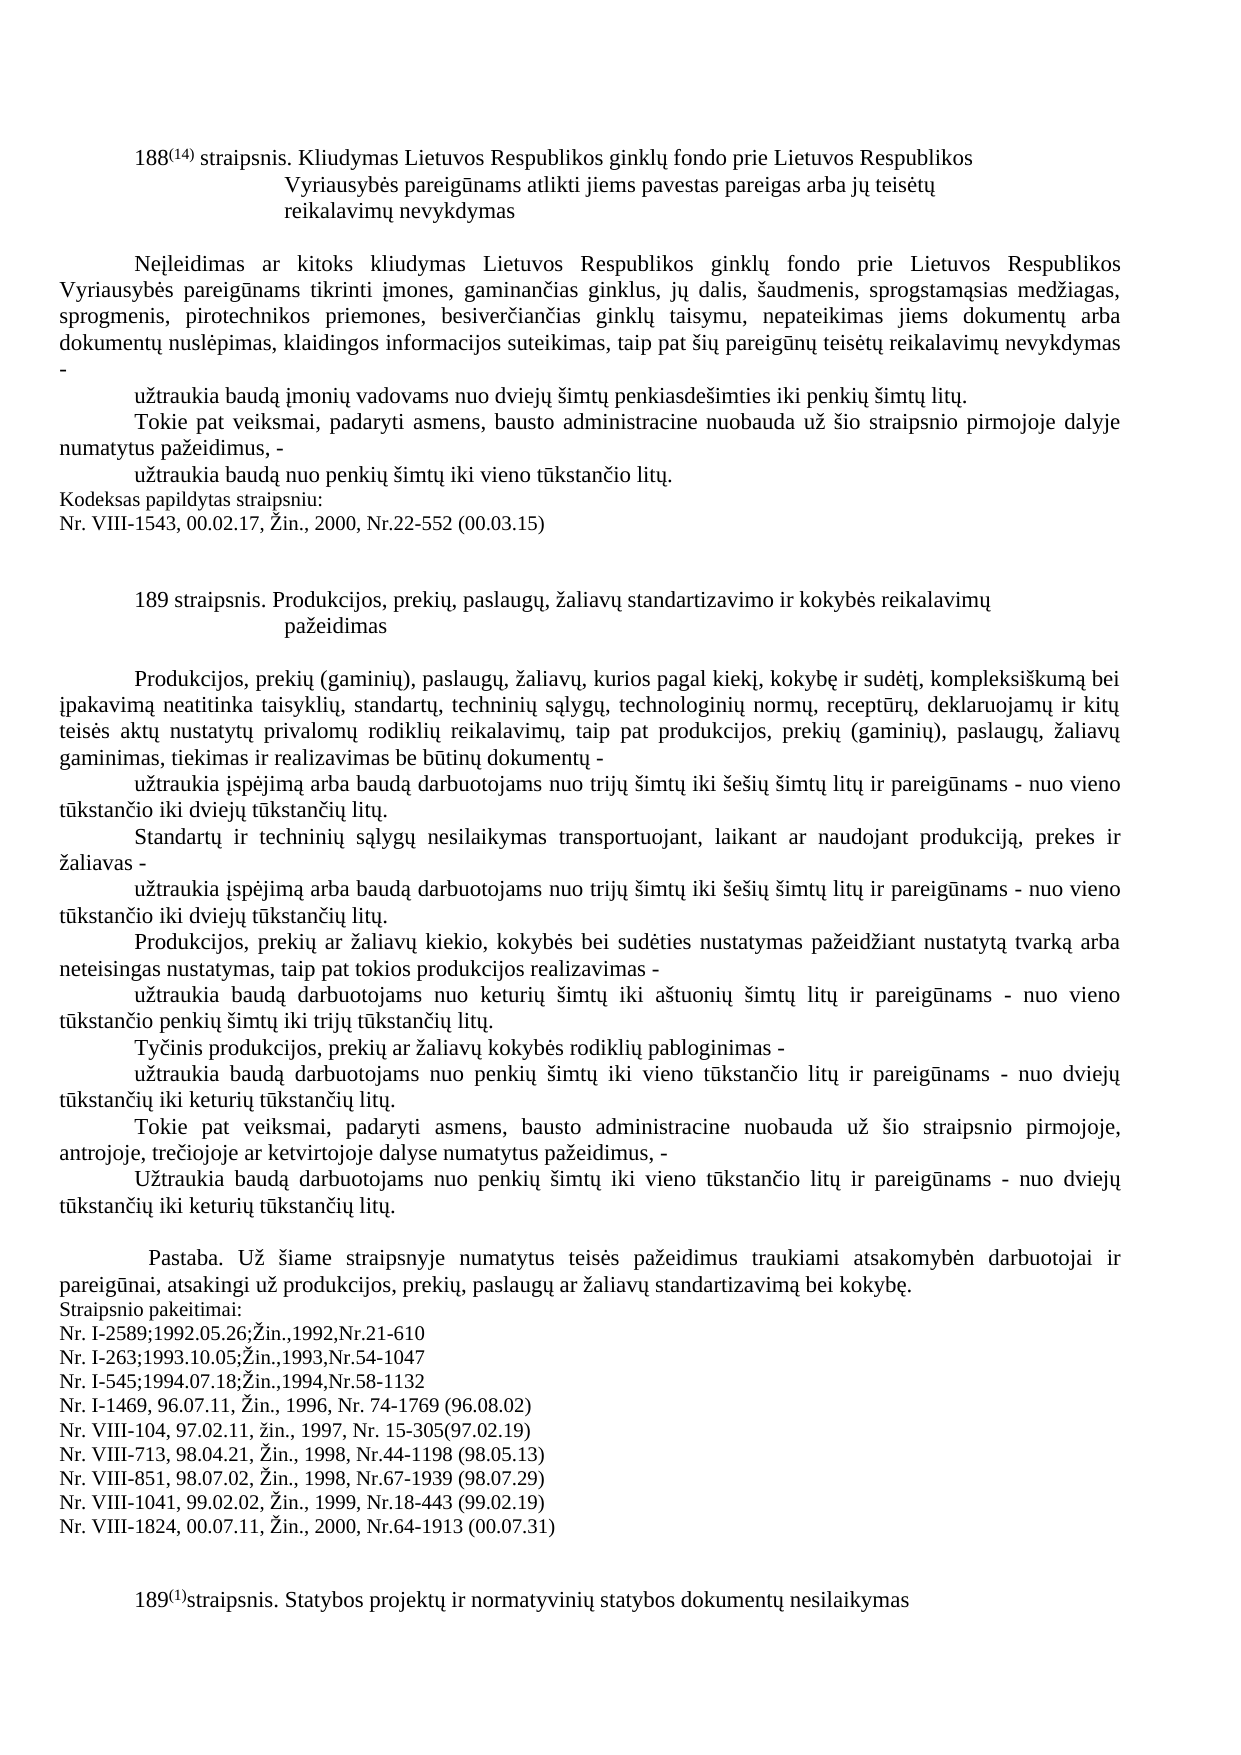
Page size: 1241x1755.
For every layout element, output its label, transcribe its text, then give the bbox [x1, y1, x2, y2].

text užtraukia baudą darbuotojams nuo keturių šimtų iki aštuonių šimtų litų ir pareigūnams - nuo vieno tūkstančio penkių šimtų iki trijų tūkstančių litų. [59, 981, 1122, 1034]
text 188(14) straipsnis. Kliudymas Lietuvos Respublikos ginklų fondo prie Lietuvos Respublikos [134, 144, 1122, 171]
text Nr. VIII-1041, 99.02.02, Žin., 1999, Nr.18-443 (99.02.19) [59, 1490, 1122, 1514]
text užtraukia baudą darbuotojams nuo penkių šimtų iki vieno tūkstančio litų ir pareigūnams - nuo dviejų tūkstančių iki keturių tūkstančių litų. [59, 1060, 1122, 1113]
text Nr. I-545;1994.07.18;Žin.,1994,Nr.58-1132 [59, 1369, 1122, 1393]
text užtraukia įspėjimą arba baudą darbuotojams nuo trijų šimtų iki šešių šimtų litų ir pareigūnams - nuo vieno tūkstančio iki dviejų tūkstančių litų. [59, 876, 1122, 928]
text Neįleidimas ar kitoks kliudymas Lietuvos Respublikos ginklų fondo prie Lietuvos Respublikos Vyriausybės pareigūnams tikrinti įmones, gaminančias ginklus, jų dalis, šaudmenis, sprogstamąsias medžiagas, sprogmenis, pirotechnikos priemones, besiverčiančias ginklų taisymu, nepateikimas jiems dokumentų arba dokumentų nuslėpimas, klaidingos informacijos suteikimas, taip pat šių pareigūnų teisėtų reikalavimų nevykdymas - [59, 250, 1122, 382]
text 189(1)straipsnis. Statybos projektų ir normatyvinių statybos dokumentų nesilaikymas [59, 1586, 1122, 1612]
text Tyčinis produkcijos, prekių ar žaliavų kokybės rodiklių pabloginimas - [59, 1034, 1122, 1060]
text Pastaba. Už šiame straipsnyje numatytus teisės pažeidimus traukiami atsakomybėn darbuotojai ir pareigūnai, atsakingi už produkcijos, prekių, paslaugų ar žaliavų standartizavimą bei kokybę. [59, 1244, 1122, 1297]
text Produkcijos, prekių ar žaliavų kiekio, kokybės bei sudėties nustatymas pažeidžiant nustatytą tvarką arba neteisingas nustatymas, taip pat tokios produkcijos realizavimas - [59, 928, 1122, 981]
text Vyriausybės pareigūnams atlikti jiems pavestas pareigas arba jų teisėtų [284, 171, 1122, 197]
text Tokie pat veiksmai, padaryti asmens, bausto administracine nuobauda už šio straipsnio pirmojoje dalyje numatytus pažeidimus, - [59, 408, 1122, 461]
text Nr. I-2589;1992.05.26;Žin.,1992,Nr.21-610 [59, 1321, 1122, 1345]
text Nr. VIII-851, 98.07.02, Žin., 1998, Nr.67-1939 (98.07.29) [59, 1466, 1122, 1490]
text užtraukia baudą nuo penkių šimtų iki vieno tūkstančio litų. [59, 461, 1122, 487]
text 189 straipsnis. Produkcijos, prekių, paslaugų, žaliavų standartizavimo ir kokybės reikalavimų [134, 586, 1122, 612]
text Nr. VIII-104, 97.02.11, žin., 1997, Nr. 15-305(97.02.19) [59, 1417, 1122, 1442]
text Nr. VIII-713, 98.04.21, Žin., 1998, Nr.44-1198 (98.05.13) [59, 1442, 1122, 1466]
text Tokie pat veiksmai, padaryti asmens, bausto administracine nuobauda už šio straipsnio pirmojoje, antrojoje, trečiojoje ar ketvirtojoje dalyse numatytus pažeidimus, - [59, 1113, 1122, 1165]
text pažeidimas [284, 612, 1122, 638]
text užtraukia baudą įmonių vadovams nuo dviejų šimtų penkiasdešimties iki penkių šimtų litų. [59, 382, 1122, 408]
text Nr. I-1469, 96.07.11, Žin., 1996, Nr. 74-1769 (96.08.02) [59, 1393, 1122, 1417]
text užtraukia įspėjimą arba baudą darbuotojams nuo trijų šimtų iki šešių šimtų litų ir pareigūnams - nuo vieno tūkstančio iki dviejų tūkstančių litų. [59, 770, 1122, 823]
text reikalavimų nevykdymas [284, 197, 1122, 223]
text Nr. VIII-1824, 00.07.11, Žin., 2000, Nr.64-1913 (00.07.31) [59, 1514, 1122, 1538]
text Kodeksas papildytas straipsniu: [59, 487, 1122, 511]
text Nr. VIII-1543, 00.02.17, Žin., 2000, Nr.22-552 (00.03.15) [59, 511, 1122, 535]
text Nr. I-263;1993.10.05;Žin.,1993,Nr.54-1047 [59, 1345, 1122, 1369]
text Produkcijos, prekių (gaminių), paslaugų, žaliavų, kurios pagal kiekį, kokybę ir sudėtį, kompleksiškumą bei įpakavimą neatitinka taisyklių, standartų, techninių sąlygų, technologinių normų, receptūrų, deklaruojamų ir kitų teisės aktų nustatytų privalomų rodiklių reikalavimų, taip pat produkcijos, prekių (gaminių), paslaugų, žaliavų gaminimas, tiekimas ir realizavimas be būtinų dokumentų - [59, 665, 1121, 770]
text Užtraukia baudą darbuotojams nuo penkių šimtų iki vieno tūkstančio litų ir pareigūnams - nuo dviejų tūkstančių iki keturių tūkstančių litų. [59, 1165, 1122, 1218]
text Standartų ir techninių sąlygų nesilaikymas transportuojant, laikant ar naudojant produkciją, prekes ir žaliavas - [59, 823, 1122, 876]
text Straipsnio pakeitimai: [59, 1297, 1122, 1321]
